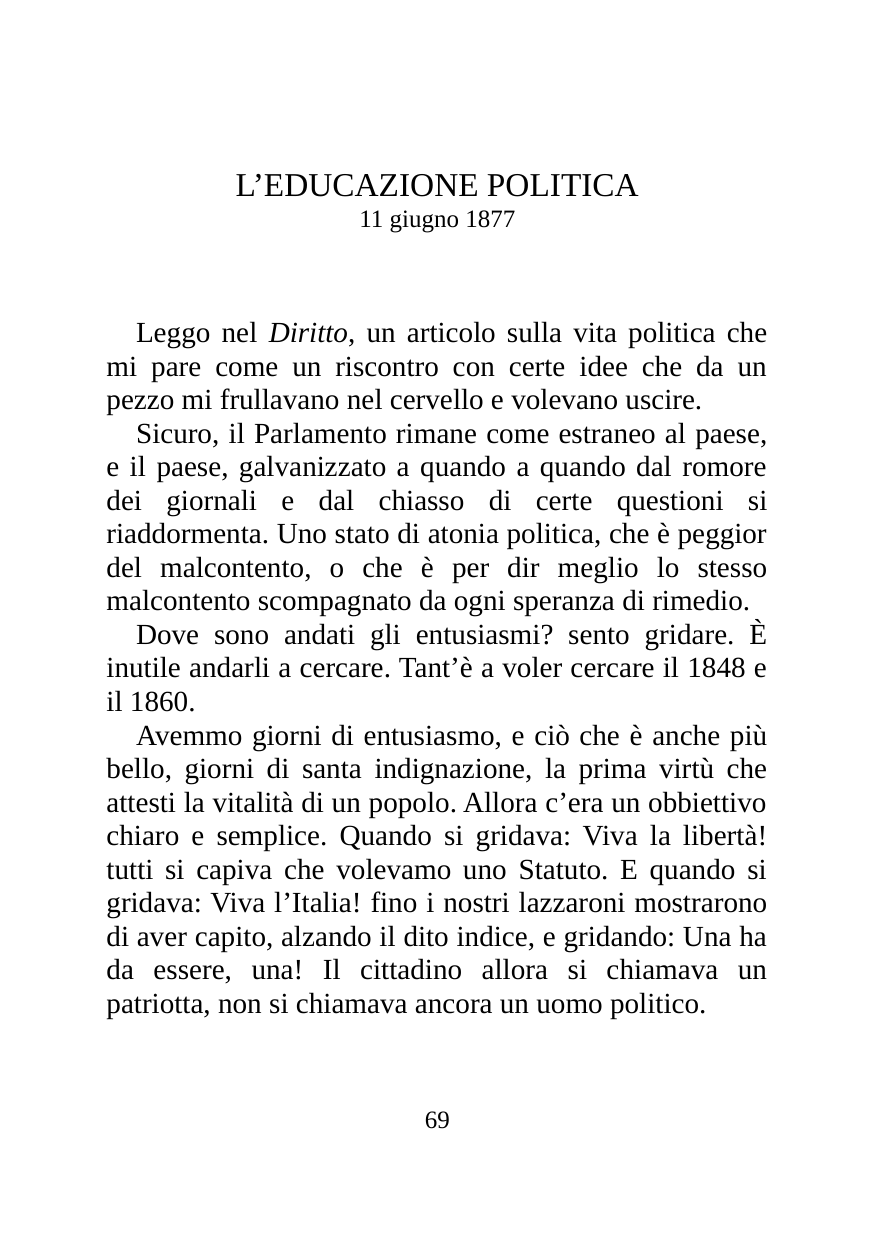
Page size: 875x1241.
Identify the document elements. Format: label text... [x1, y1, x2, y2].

text Sicuro, il Parlamento rimane come estraneo al paese, e il paese, galvanizzato a quando a quando dal romore dei giornali e dal chiasso di certe questioni si riaddormenta. Uno stato di atonia politica, che è peggior del malcontento, o che è per dir meglio lo stesso malcontento scompagnato da ogni speranza di rimedio. [106, 416, 768, 617]
text Avemmo giorni di entusiasmo, e ciò che è anche più bello, giorni di santa indignazione, la prima virtù che attesti la vitalità di un popolo. Allora c’era un obbiettivo chiaro e semplice. Quando si gridava: Viva la libertà! tutti si capiva che volevamo uno Statuto. E quando si gridava: Viva l’Italia! fino i nostri lazzaroni mostrarono di aver capito, alzando il dito indice, e gridando: Una ha da essere, una! Il cittadino allora si chiamava un patriotta, non si chiamava ancora un uomo politico. [106, 718, 768, 1019]
text Dove sono andati gli entusiasmi? sento gridare. È inutile andarli a cercare. Tant’è a voler cercare il 1848 e il 1860. [106, 617, 768, 718]
text Leggo nel Diritto, un articolo sulla vita politica che mi pare come un riscontro con certe idee che da un pezzo mi frullavano nel cervello e volevano uscire. [106, 315, 768, 416]
subtitle L’EDUCAZIONE POLITICA 11 giugno 1877 [106, 165, 768, 232]
